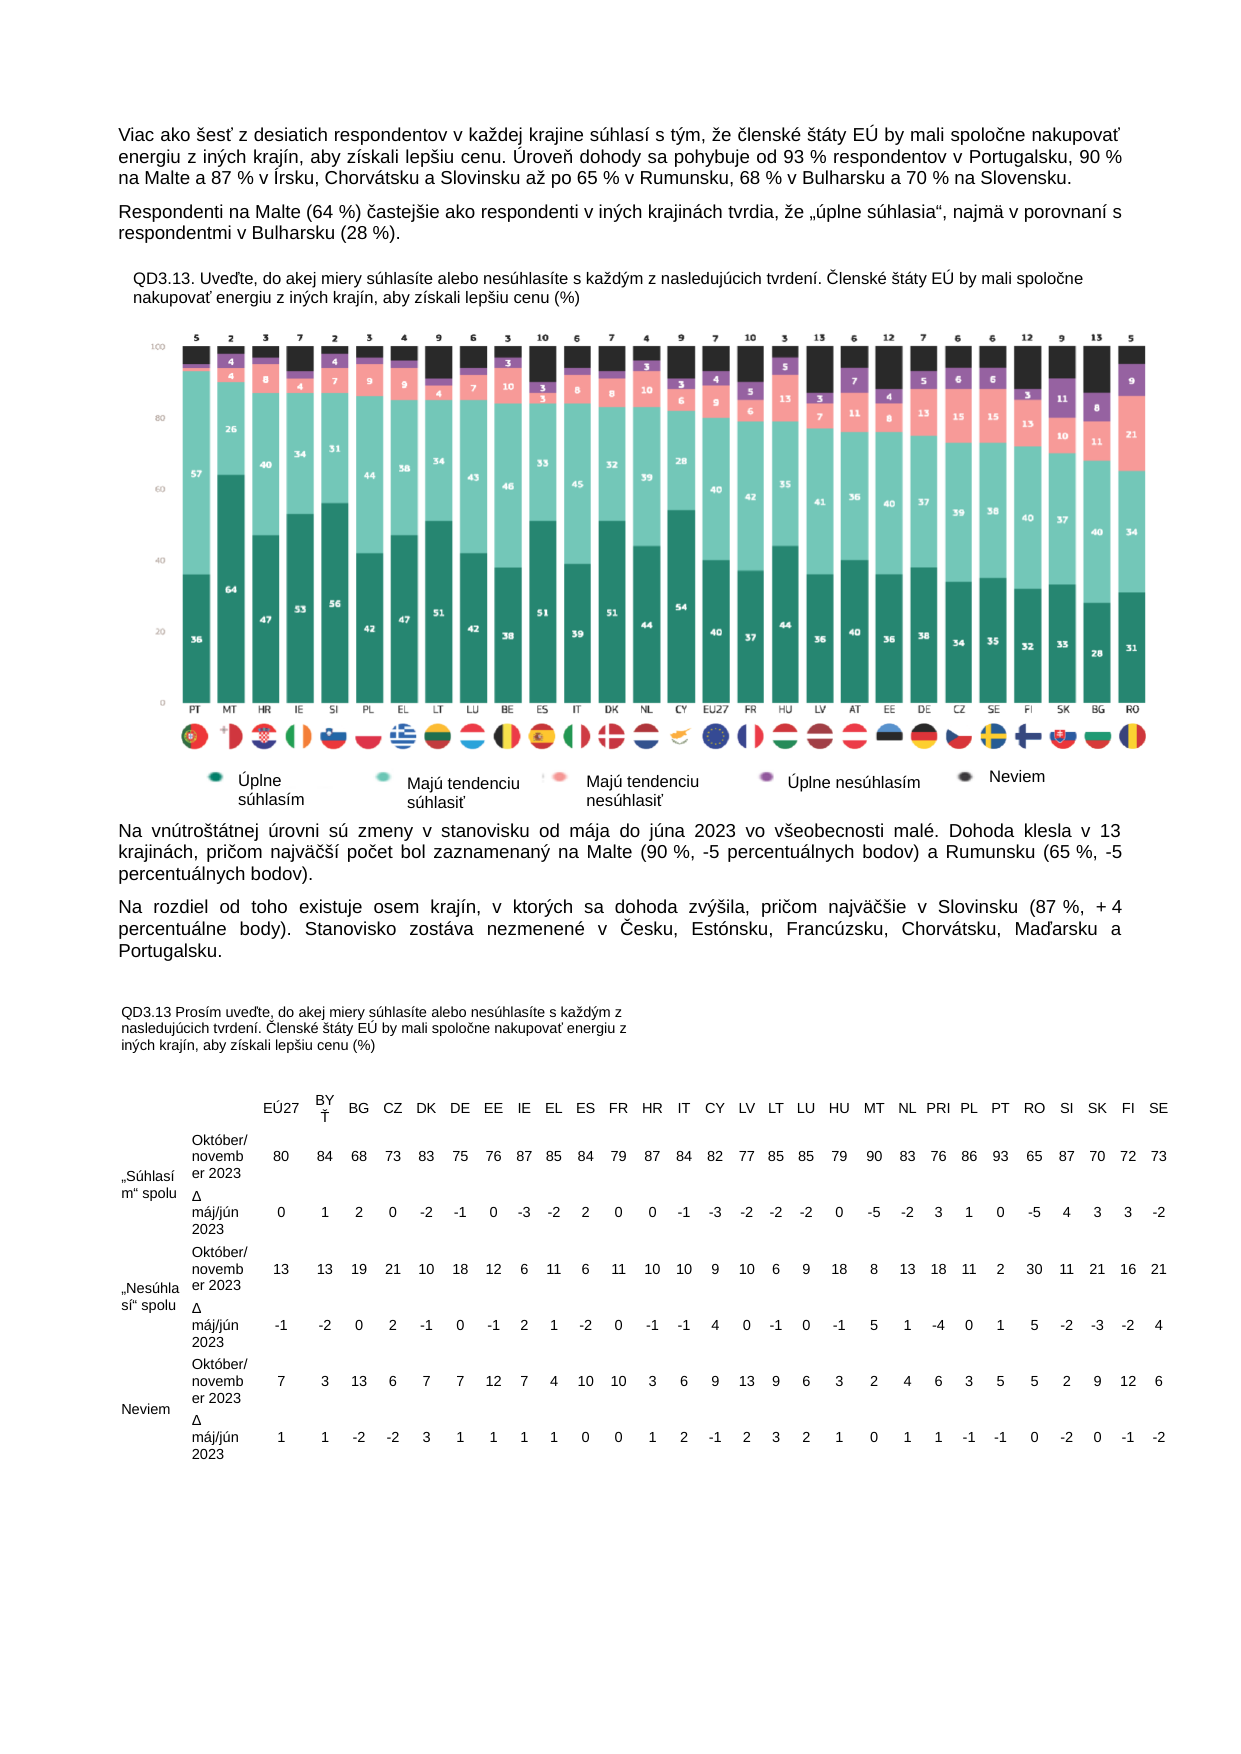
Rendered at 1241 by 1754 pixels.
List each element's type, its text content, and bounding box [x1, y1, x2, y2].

table_cell 19 [341, 1241, 376, 1297]
table_cell 30 [1016, 1241, 1052, 1297]
table_cell 6 [923, 1353, 954, 1409]
table_cell [118, 1089, 189, 1128]
table_cell 76 [923, 1128, 954, 1184]
table_cell 10 [569, 1353, 602, 1409]
table_cell CY [698, 1089, 732, 1128]
table_cell Október/november 2023 [189, 1128, 254, 1184]
table_cell -2 [1142, 1185, 1175, 1241]
table_cell -2 [1114, 1297, 1142, 1353]
table_cell [569, 1057, 602, 1089]
table_cell 82 [698, 1128, 732, 1184]
table_cell 0 [732, 1297, 761, 1353]
table_cell 2 [569, 1185, 602, 1241]
table_cell -2 [761, 1185, 790, 1241]
table_cell 10 [409, 1241, 443, 1297]
table_cell 87 [510, 1128, 538, 1184]
table_cell 85 [790, 1128, 822, 1184]
table_header [1016, 1000, 1052, 1057]
table_cell 0 [984, 1185, 1016, 1241]
table_cell 10 [635, 1241, 669, 1297]
table_header [822, 1000, 856, 1057]
table_cell 1 [822, 1409, 856, 1465]
table_cell -2 [732, 1185, 761, 1241]
table_cell 16 [1114, 1241, 1142, 1297]
table_cell [189, 1089, 254, 1128]
table_cell 21 [1081, 1241, 1114, 1297]
table_cell 0 [477, 1185, 510, 1241]
table_cell DE [443, 1089, 477, 1128]
table_cell -1 [409, 1297, 443, 1353]
table_cell 75 [443, 1128, 477, 1184]
table_cell 1 [254, 1409, 308, 1465]
table_cell 0 [954, 1297, 984, 1353]
table_cell [1114, 1057, 1142, 1089]
table_cell -4 [923, 1297, 954, 1353]
table_cell [602, 1057, 635, 1089]
table_cell [892, 1057, 923, 1089]
table_cell -2 [409, 1185, 443, 1241]
table_cell 3 [635, 1353, 669, 1409]
table_cell 70 [1081, 1128, 1114, 1184]
table_cell 6 [790, 1353, 822, 1409]
table_cell -1 [443, 1185, 477, 1241]
table_cell 73 [1142, 1128, 1175, 1184]
table_cell [341, 1057, 376, 1089]
table_cell 0 [569, 1409, 602, 1465]
table_cell BG [341, 1089, 376, 1128]
table_cell 77 [732, 1128, 761, 1184]
table_header [698, 1000, 732, 1057]
table_cell 11 [954, 1241, 984, 1297]
table_cell 21 [376, 1241, 409, 1297]
table_cell 0 [1016, 1409, 1052, 1465]
table_cell 76 [477, 1128, 510, 1184]
table_cell 10 [670, 1241, 698, 1297]
table_cell ES [569, 1089, 602, 1128]
table_cell [118, 1057, 189, 1089]
table_header QD3.13 Prosím uveďte, do akej miery súhlasíte alebo nesúhlasíte s každým z nasledujúcich tvrdení. Členské štáty EÚ by mali spoločne nakupovať energiu z iných krajín, aby získali lepšiu cenu (%) [118, 1000, 635, 1057]
table_cell [308, 1057, 341, 1089]
table_cell 2 [670, 1409, 698, 1465]
table_cell 7 [510, 1353, 538, 1409]
table_header [892, 1000, 923, 1057]
table_cell 73 [376, 1128, 409, 1184]
table_cell 72 [1114, 1128, 1142, 1184]
table_cell 1 [984, 1297, 1016, 1353]
table_cell „Nesúhlasí“ spolu [118, 1241, 189, 1353]
table_cell 1 [477, 1409, 510, 1465]
table_cell 3 [308, 1353, 341, 1409]
table_cell 0 [602, 1409, 635, 1465]
table_cell 0 [822, 1185, 856, 1241]
table_cell 4 [1142, 1297, 1175, 1353]
table_cell 12 [1114, 1353, 1142, 1409]
table_cell Δ máj/jún 2023 [189, 1409, 254, 1465]
table_cell 6 [376, 1353, 409, 1409]
table_cell -3 [510, 1185, 538, 1241]
table_cell 6 [1142, 1353, 1175, 1409]
table_cell 3 [923, 1185, 954, 1241]
table_cell LU [790, 1089, 822, 1128]
table_cell 3 [409, 1409, 443, 1465]
table_cell 5 [1016, 1353, 1052, 1409]
table_cell 5 [1016, 1297, 1052, 1353]
table_cell 2 [984, 1241, 1016, 1297]
table_cell 18 [822, 1241, 856, 1297]
table_cell -1 [698, 1409, 732, 1465]
table_header [635, 1000, 669, 1057]
table_cell [984, 1057, 1016, 1089]
table_cell PL [954, 1089, 984, 1128]
table_cell 1 [635, 1409, 669, 1465]
table_cell 13 [254, 1241, 308, 1297]
table_cell EÚ27 [254, 1089, 308, 1128]
table_cell 85 [761, 1128, 790, 1184]
table_cell -1 [635, 1297, 669, 1353]
table_cell 79 [602, 1128, 635, 1184]
table_cell 84 [670, 1128, 698, 1184]
table_cell 9 [698, 1241, 732, 1297]
table_cell [732, 1057, 761, 1089]
table_cell -2 [341, 1409, 376, 1465]
table_cell 13 [892, 1241, 923, 1297]
table_cell [1016, 1057, 1052, 1089]
table_cell Október/november 2023 [189, 1241, 254, 1297]
table_cell 13 [341, 1353, 376, 1409]
table_cell EL [538, 1089, 569, 1128]
text Respondenti na Malte (64 %) častejšie ako respondenti v iných krajinách tvrdia, že „úplne súhlasia“, najmä v porovnaní s respondentmi v Bulharsku (28 %). [118, 201, 1122, 244]
table_cell 5 [984, 1353, 1016, 1409]
table_header [670, 1000, 698, 1057]
table_cell 1 [923, 1409, 954, 1465]
table_cell 0 [376, 1185, 409, 1241]
table_cell 6 [569, 1241, 602, 1297]
table_header [1114, 1000, 1142, 1057]
picture [140, 328, 1154, 795]
table_cell 65 [1016, 1128, 1052, 1184]
table_cell -1 [670, 1297, 698, 1353]
table_cell MT [856, 1089, 892, 1128]
table_cell -1 [984, 1409, 1016, 1465]
text Na rozdiel od toho existuje osem krajín, v ktorých sa dohoda zvýšila, pričom najväčšie v Slovinsku (87 %, + 4 percentuálne body). Stanovisko zostáva nezmenené v Česku, Estónsku, Francúzsku, Chorvátsku, Maďarsku a Portugalsku. [118, 896, 1122, 961]
table_cell 86 [954, 1128, 984, 1184]
table_cell [1142, 1057, 1175, 1089]
table_header [1081, 1000, 1114, 1057]
table_cell [409, 1057, 443, 1089]
table_cell IT [670, 1089, 698, 1128]
table_cell 0 [602, 1297, 635, 1353]
table_cell [510, 1057, 538, 1089]
table_cell 18 [923, 1241, 954, 1297]
table_cell 11 [602, 1241, 635, 1297]
table_cell FR [602, 1089, 635, 1128]
table_cell 1 [538, 1297, 569, 1353]
table_header [1142, 1000, 1175, 1057]
table_cell 7 [443, 1353, 477, 1409]
table_cell 3 [761, 1409, 790, 1465]
table_cell -1 [954, 1409, 984, 1465]
table_cell -5 [1016, 1185, 1052, 1241]
table_cell -1 [477, 1297, 510, 1353]
table_cell 4 [1053, 1185, 1081, 1241]
table_cell 9 [761, 1353, 790, 1409]
table_cell -2 [538, 1185, 569, 1241]
table_cell HR [635, 1089, 669, 1128]
table_cell „Súhlasím“ spolu [118, 1128, 189, 1241]
table_cell 12 [477, 1353, 510, 1409]
table_cell 18 [443, 1241, 477, 1297]
table_cell -1 [822, 1297, 856, 1353]
table_cell 0 [254, 1185, 308, 1241]
table_cell Október/november 2023 [189, 1353, 254, 1409]
table_cell 7 [254, 1353, 308, 1409]
table_cell -1 [670, 1185, 698, 1241]
table_cell Neviem [118, 1353, 189, 1465]
table_cell 8 [856, 1241, 892, 1297]
table_cell -2 [1053, 1297, 1081, 1353]
table_cell -3 [698, 1185, 732, 1241]
table_cell [1053, 1057, 1081, 1089]
table_cell [698, 1057, 732, 1089]
table_cell 68 [341, 1128, 376, 1184]
table_cell 0 [443, 1297, 477, 1353]
table_cell 13 [308, 1241, 341, 1297]
table_cell 2 [341, 1185, 376, 1241]
table_cell 1 [538, 1409, 569, 1465]
table_cell 0 [1081, 1409, 1114, 1465]
table_cell -2 [569, 1297, 602, 1353]
table_cell 1 [308, 1409, 341, 1465]
table_header [923, 1000, 954, 1057]
table_cell -2 [790, 1185, 822, 1241]
table_cell 1 [892, 1409, 923, 1465]
table_cell [443, 1057, 477, 1089]
table_header [1053, 1000, 1081, 1057]
table_cell [822, 1057, 856, 1089]
table_cell [189, 1057, 254, 1089]
table_header [954, 1000, 984, 1057]
table_cell 0 [790, 1297, 822, 1353]
table_cell 0 [602, 1185, 635, 1241]
table_cell 5 [856, 1297, 892, 1353]
table_cell -5 [856, 1185, 892, 1241]
text Na vnútroštátnej úrovni sú zmeny v stanovisku od mája do júna 2023 vo všeobecnosti malé. Dohoda klesla v 13 krajinách, pričom najväčší počet bol zaznamenaný na Malte (90 %, -5 percentuálnych bodov) a Rumunsku (65 %, -5 percentuálnych bodov). [118, 256, 1122, 884]
table_cell 6 [510, 1241, 538, 1297]
table_cell SK [1081, 1089, 1114, 1128]
table_cell 6 [761, 1241, 790, 1297]
table_cell -1 [254, 1297, 308, 1353]
table_cell [477, 1057, 510, 1089]
table_cell 83 [892, 1128, 923, 1184]
table_cell 1 [443, 1409, 477, 1465]
table_cell 2 [856, 1353, 892, 1409]
table_cell 84 [569, 1128, 602, 1184]
table_cell -3 [1081, 1297, 1114, 1353]
text Viac ako šesť z desiatich respondentov v každej krajine súhlasí s tým, že členské štáty EÚ by mali spoločne nakupovať energiu z iných krajín, aby získali lepšiu cenu. Úroveň dohody sa pohybuje od 93 % respondentov v Portugalsku, 90 % na Malte a 87 % v Írsku, Chorvátsku a Slovinsku až po 65 % v Rumunsku, 68 % v Bulharsku a 70 % na Slovensku. [118, 124, 1122, 189]
table_cell -2 [1053, 1409, 1081, 1465]
table_cell CZ [376, 1089, 409, 1128]
table_cell 10 [602, 1353, 635, 1409]
table_cell LV [732, 1089, 761, 1128]
table_cell SI [1053, 1089, 1081, 1128]
table_cell 2 [790, 1409, 822, 1465]
table_cell 10 [732, 1241, 761, 1297]
table_cell 2 [732, 1409, 761, 1465]
table_cell [954, 1057, 984, 1089]
table_cell RO [1016, 1089, 1052, 1128]
table_cell 79 [822, 1128, 856, 1184]
table_cell 7 [409, 1353, 443, 1409]
table_cell 21 [1142, 1241, 1175, 1297]
table_cell 2 [1053, 1353, 1081, 1409]
table_cell 9 [698, 1353, 732, 1409]
table_cell [856, 1057, 892, 1089]
table_cell PRI [923, 1089, 954, 1128]
table_cell Δ máj/jún 2023 [189, 1297, 254, 1353]
table_cell 3 [954, 1353, 984, 1409]
table_cell -2 [308, 1297, 341, 1353]
table_cell FI [1114, 1089, 1142, 1128]
table_header [790, 1000, 822, 1057]
table_cell -1 [761, 1297, 790, 1353]
table_cell [790, 1057, 822, 1089]
table_cell SE [1142, 1089, 1175, 1128]
table_cell -2 [892, 1185, 923, 1241]
table_cell [254, 1057, 308, 1089]
table_cell [635, 1057, 669, 1089]
table_header [984, 1000, 1016, 1057]
table_cell IE [510, 1089, 538, 1128]
table_cell LT [761, 1089, 790, 1128]
table_cell -2 [1142, 1409, 1175, 1465]
table_cell 13 [732, 1353, 761, 1409]
table_cell 3 [1081, 1185, 1114, 1241]
table_cell 87 [635, 1128, 669, 1184]
table_cell 9 [1081, 1353, 1114, 1409]
table_cell 80 [254, 1128, 308, 1184]
table_cell [670, 1057, 698, 1089]
table_cell [761, 1057, 790, 1089]
table_cell 85 [538, 1128, 569, 1184]
table_cell DK [409, 1089, 443, 1128]
table_cell 0 [635, 1185, 669, 1241]
table_cell Δ máj/jún 2023 [189, 1185, 254, 1241]
table_cell 83 [409, 1128, 443, 1184]
table_header [761, 1000, 790, 1057]
table_cell 4 [892, 1353, 923, 1409]
table_cell 6 [670, 1353, 698, 1409]
table_cell [376, 1057, 409, 1089]
table_cell 2 [376, 1297, 409, 1353]
table_header [732, 1000, 761, 1057]
table_cell 9 [790, 1241, 822, 1297]
table_cell [538, 1057, 569, 1089]
table_cell -1 [1114, 1409, 1142, 1465]
table_cell 2 [510, 1297, 538, 1353]
table_cell 4 [538, 1353, 569, 1409]
table_cell 3 [822, 1353, 856, 1409]
table_cell PT [984, 1089, 1016, 1128]
table_cell 87 [1053, 1128, 1081, 1184]
table_cell 0 [856, 1409, 892, 1465]
table_cell 1 [954, 1185, 984, 1241]
table_cell 4 [698, 1297, 732, 1353]
table_cell 0 [341, 1297, 376, 1353]
table_cell 90 [856, 1128, 892, 1184]
table_cell 3 [1114, 1185, 1142, 1241]
table_header [856, 1000, 892, 1057]
table_cell 84 [308, 1128, 341, 1184]
table_cell EE [477, 1089, 510, 1128]
table_cell 11 [538, 1241, 569, 1297]
table_cell BYŤ [308, 1089, 341, 1128]
table_cell 1 [308, 1185, 341, 1241]
table_cell HU [822, 1089, 856, 1128]
table_cell 1 [892, 1297, 923, 1353]
table_cell -2 [376, 1409, 409, 1465]
table_cell [923, 1057, 954, 1089]
table_cell 1 [510, 1409, 538, 1465]
table_cell [1081, 1057, 1114, 1089]
table_cell 11 [1053, 1241, 1081, 1297]
table_cell 93 [984, 1128, 1016, 1184]
table_cell 12 [477, 1241, 510, 1297]
table_cell NL [892, 1089, 923, 1128]
